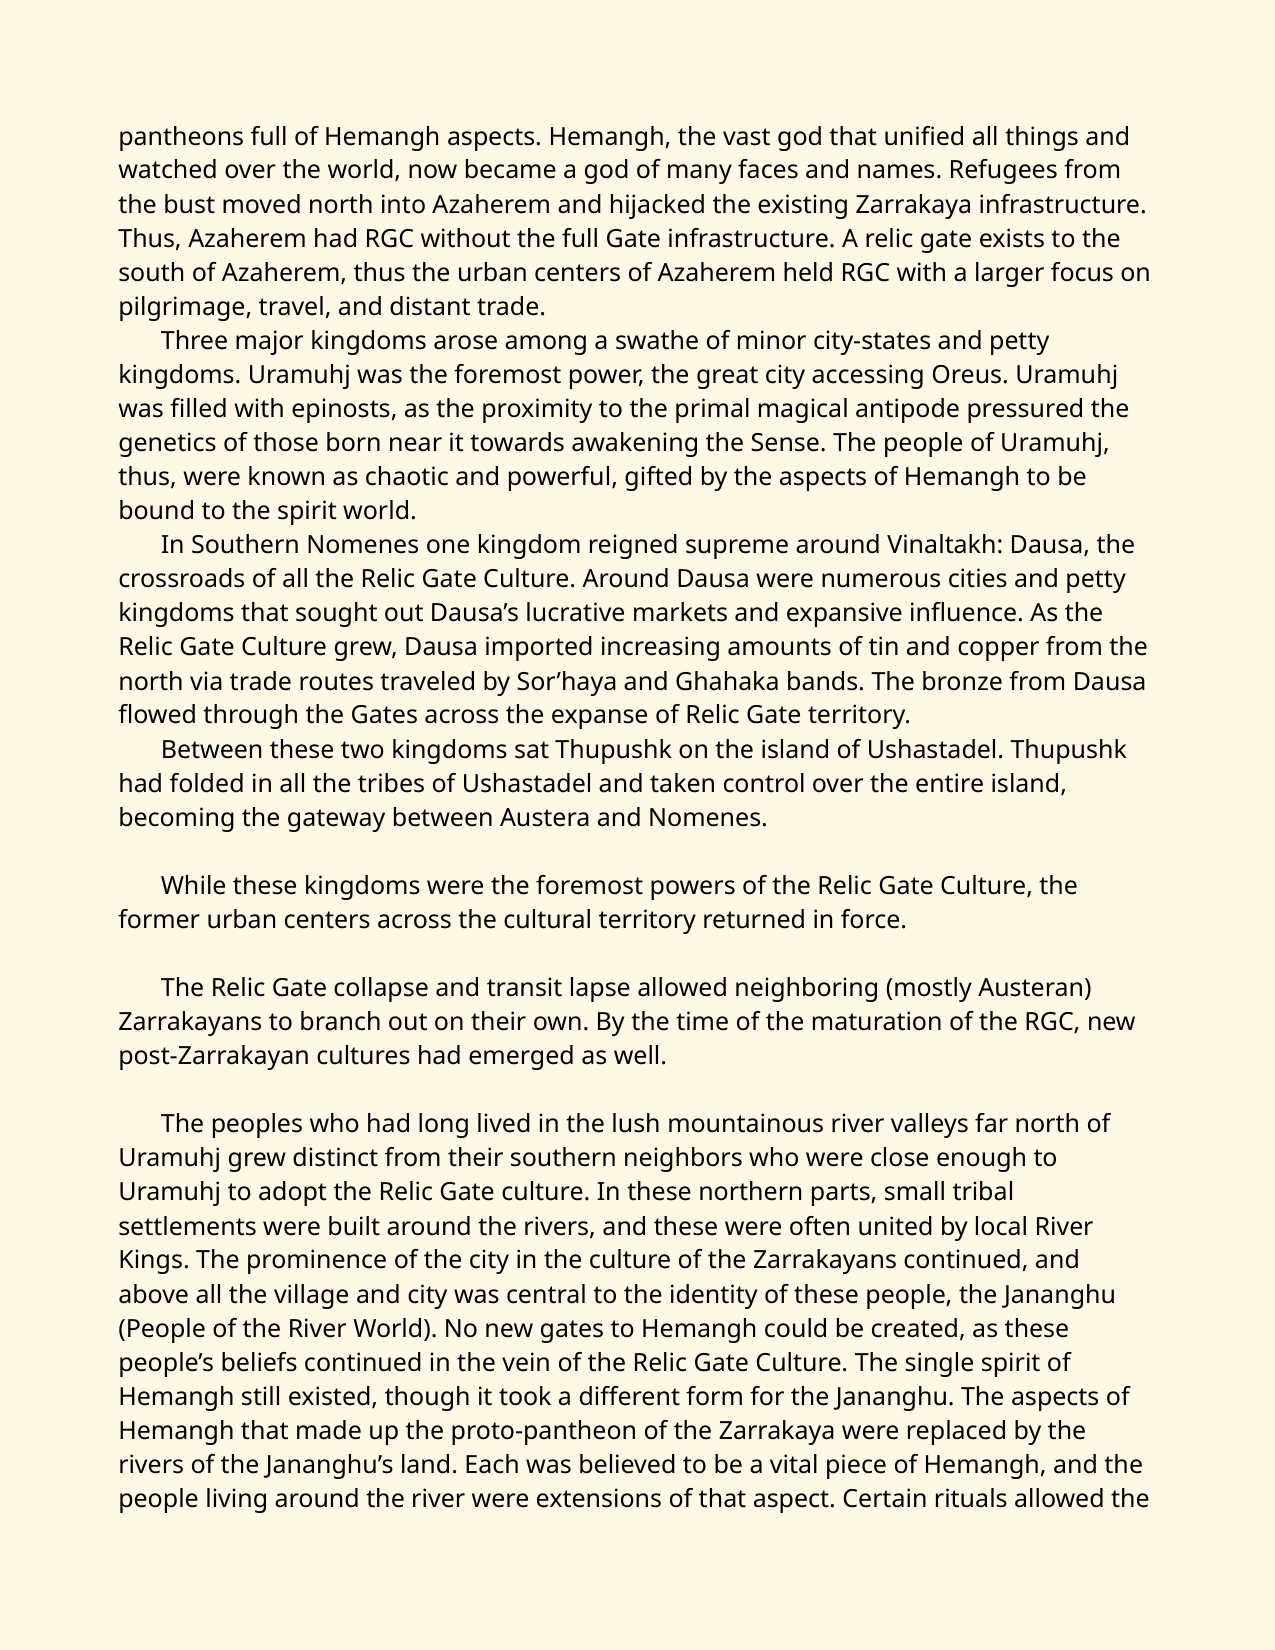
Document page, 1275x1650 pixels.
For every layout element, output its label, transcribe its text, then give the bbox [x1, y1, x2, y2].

text Between these two kingdoms sat Thupushk on the island of Ushastadel. Thupushk had folded in all the tribes of Ushastadel and taken control over the entire island, becoming the gateway between Austera and Nomenes. [118, 731, 1157, 833]
text The Relic Gate collapse and transit lapse allowed neighboring (mostly Austeran) Zarrakayans to branch out on their own. By the time of the maturation of the RGC, new post-Zarrakayan cultures had emerged as well. [118, 970, 1157, 1072]
text While these kingdoms were the foremost powers of the Relic Gate Culture, the former urban centers across the cultural territory returned in force. [118, 867, 1157, 936]
text Three major kingdoms arose among a swathe of minor city-states and petty kingdoms. Uramuhj was the foremost power, the great city accessing Oreus. Uramuhj was filled with epinosts, as the proximity to the primal magical antipode pressured the genetics of those born near it towards awakening the Sense. The people of Uramuhj, thus, were known as chaotic and powerful, gifted by the aspects of Hemangh to be bound to the spirit world. [118, 322, 1157, 527]
text In Southern Nomenes one kingdom reigned supreme around Vinaltakh: Dausa, the crossroads of all the Relic Gate Culture. Around Dausa were numerous cities and petty kingdoms that sought out Dausa’s lucrative markets and expansive influence. As the Relic Gate Culture grew, Dausa imported increasing amounts of tin and copper from the north via trade routes traveled by Sor’haya and Ghahaka bands. The bronze from Dausa flowed through the Gates across the expanse of Relic Gate territory. [118, 527, 1157, 731]
text The peoples who had long lived in the lush mountainous river valleys far north of Uramuhj grew distinct from their southern neighbors who were close enough to Uramuhj to adopt the Relic Gate culture. In these northern parts, small tribal settlements were built around the rivers, and these were often united by local River Kings. The prominence of the city in the culture of the Zarrakayans continued, and above all the village and city was central to the identity of these people, the Jananghu (People of the River World). No new gates to Hemangh could be created, as these people’s beliefs continued in the vein of the Relic Gate Culture. The single spirit of Hemangh still existed, though it took a different form for the Jananghu. The aspects of Hemangh that made up the proto-pantheon of the Zarrakaya were replaced by the rivers of the Jananghu’s land. Each was believed to be a vital piece of Hemangh, and the people living around the river were extensions of that aspect. Certain rituals allowed the [118, 1106, 1157, 1515]
text pantheons full of Hemangh aspects. Hemangh, the vast god that unified all things and watched over the world, now became a god of many faces and names. Refugees from the bust moved north into Azaherem and hijacked the existing Zarrakaya infrastructure. Thus, Azaherem had RGC without the full Gate infrastructure. A relic gate exists to the south of Azaherem, thus the urban centers of Azaherem held RGC with a larger focus on pilgrimage, travel, and distant trade. [118, 118, 1157, 322]
